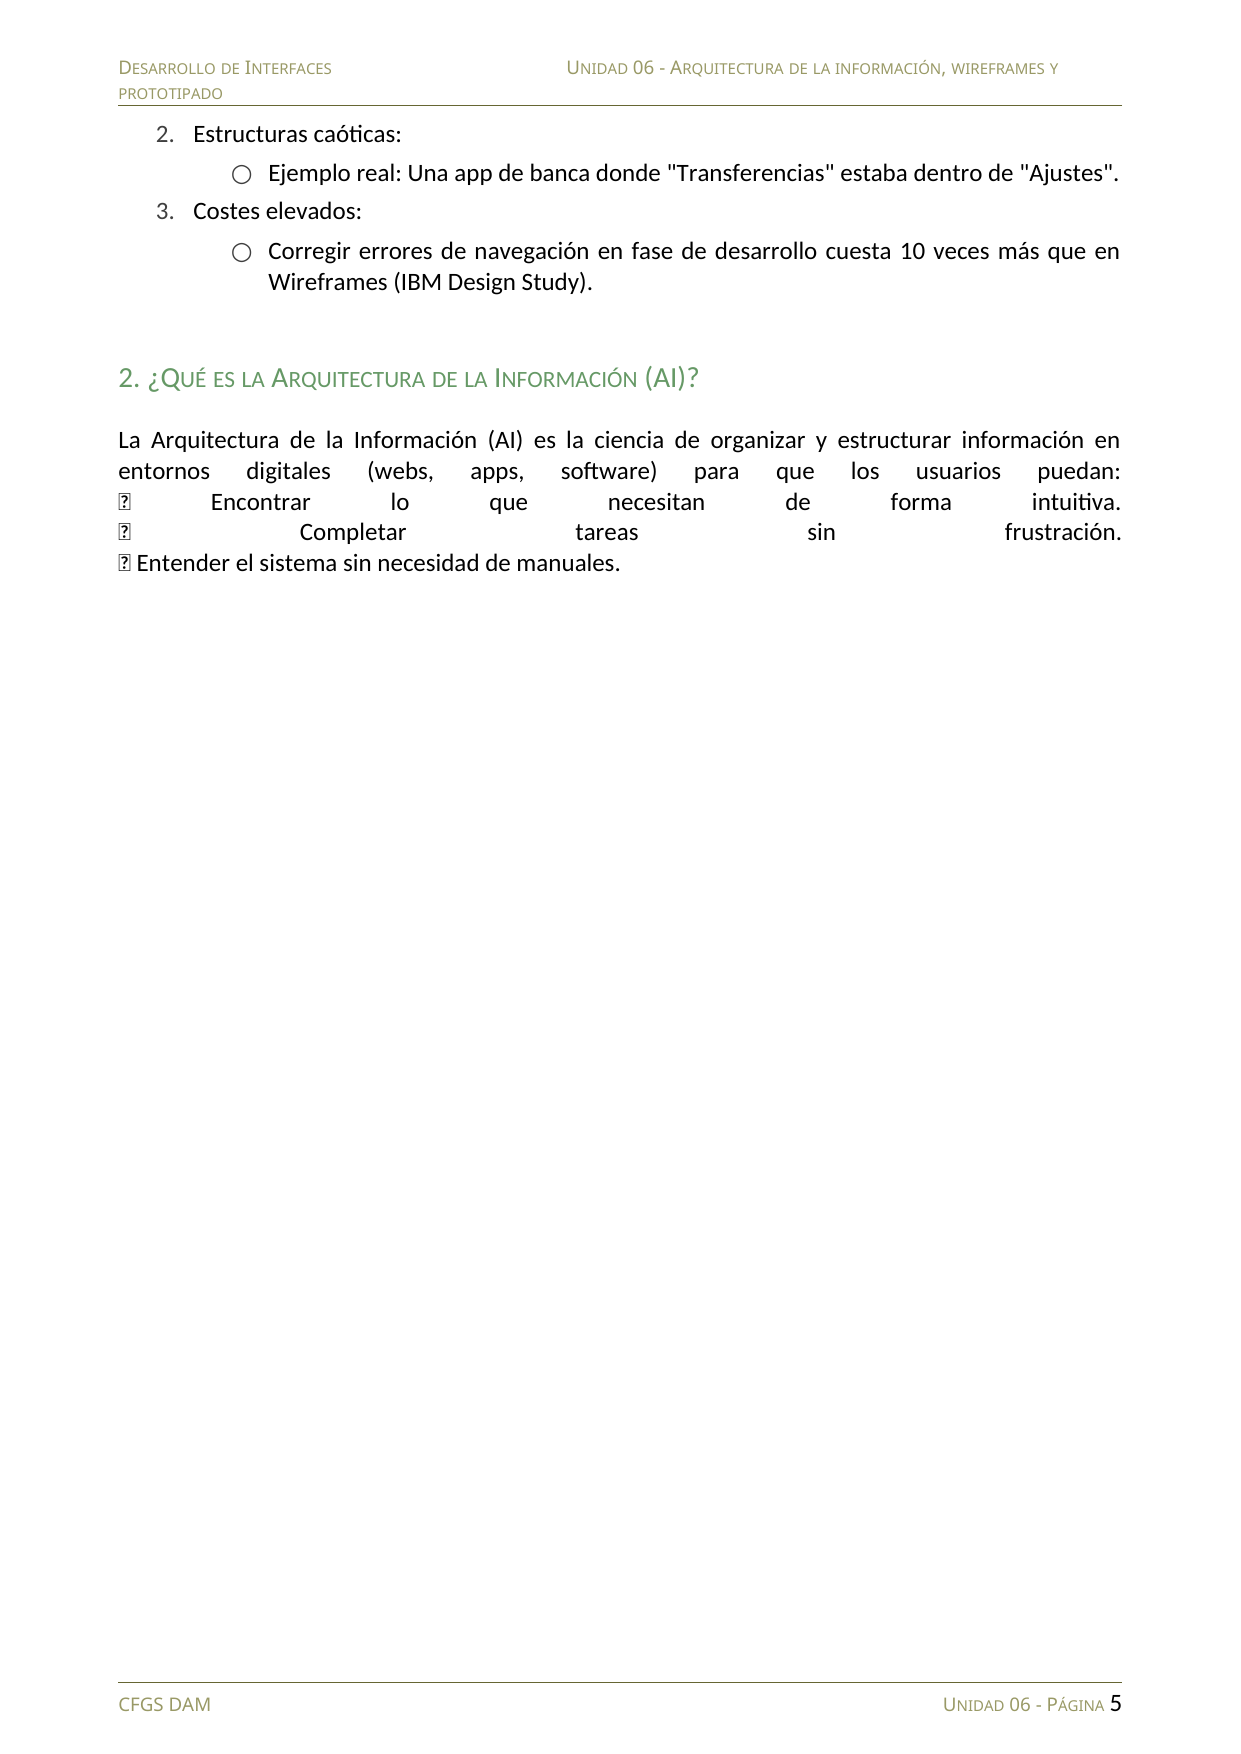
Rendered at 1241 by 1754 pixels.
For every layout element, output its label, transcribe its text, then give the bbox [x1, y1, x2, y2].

text La Arquitectura de la Información (AI) es la ciencia de organizar y estructurar información en entornos digitales (webs, apps, software) para que los usuarios puedan: ✅ Encontrar lo que necesitan de forma intuitiva. ✅ Completar tareas sin frustración. ✅ Entender el sistema sin necesidad de manuales. [118, 424, 1122, 577]
list Costes elevados: [156, 196, 1122, 226]
list Estructuras caóticas: [156, 118, 1122, 148]
subtitle 2. ¿Qué es la Arquitectura de la Información (AI)? [118, 359, 1122, 394]
list Corregir errores de navegación en fase de desarrollo cuesta 10 veces más que en Wireframes (IBM Design Study). [231, 232, 1122, 297]
list Ejemplo real: Una app de banca donde "Transferencias" estaba dentro de "Ajustes". [231, 155, 1122, 189]
